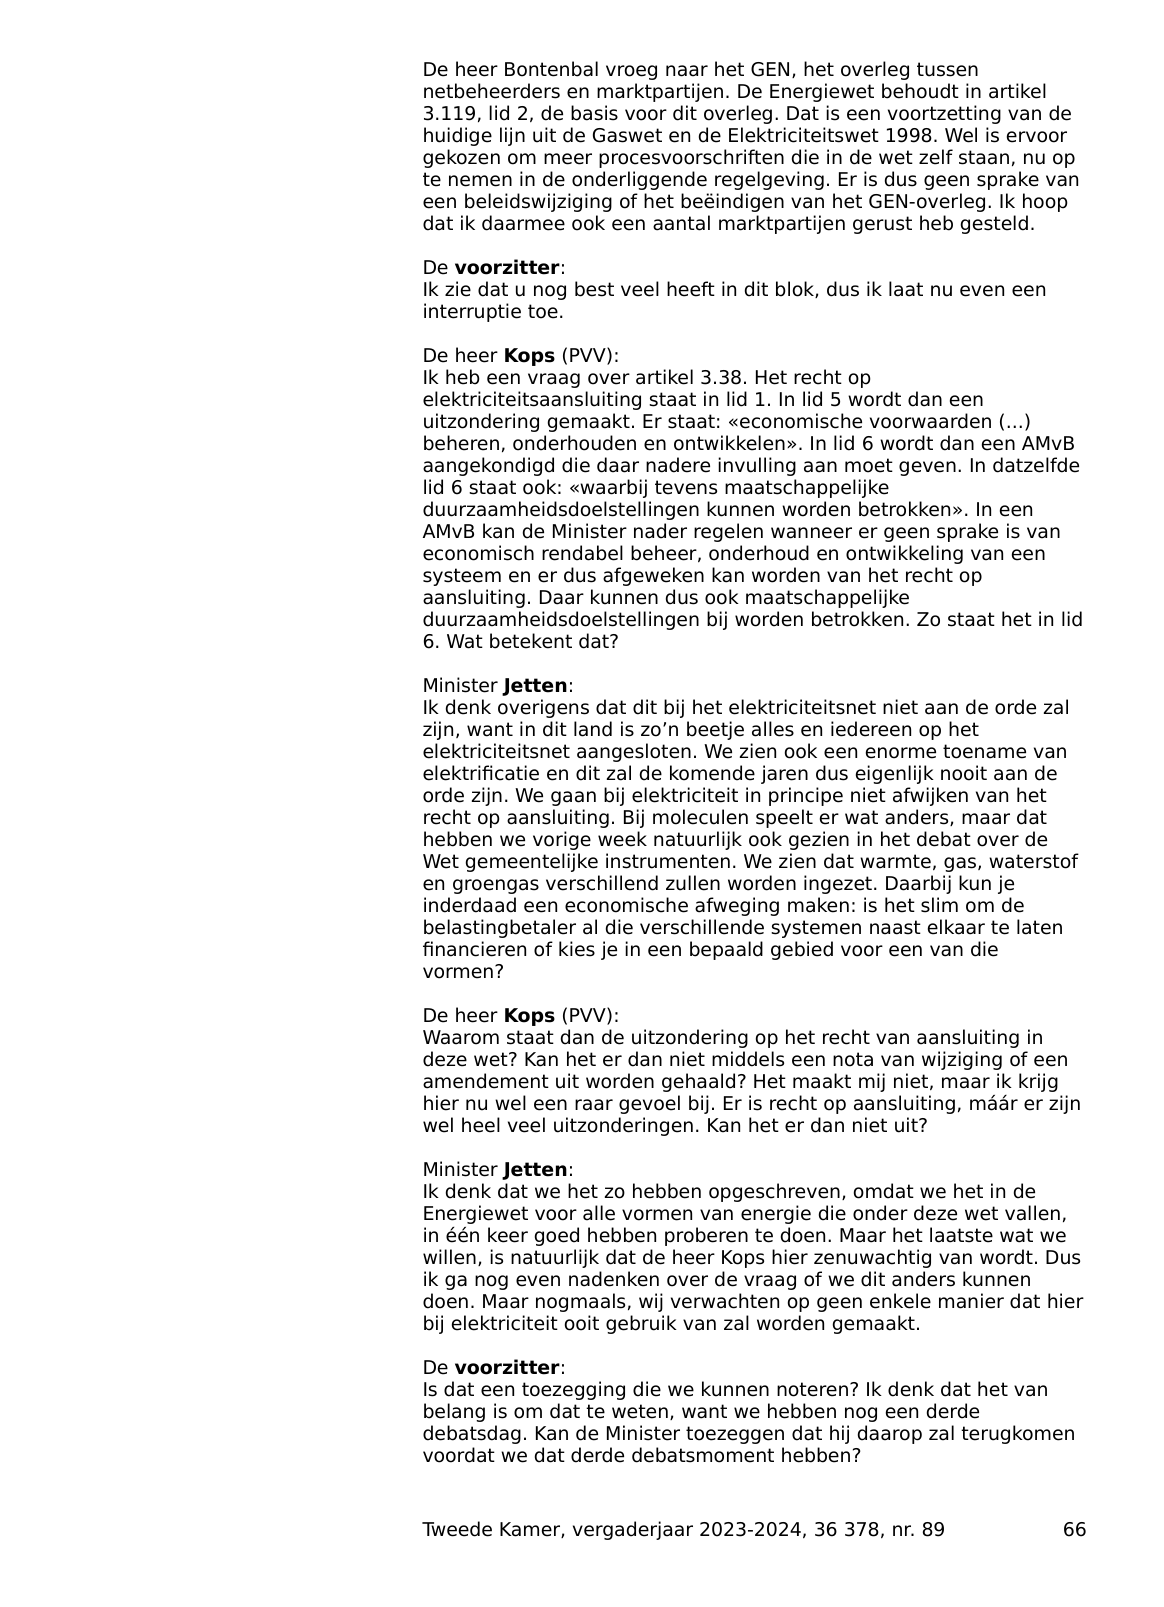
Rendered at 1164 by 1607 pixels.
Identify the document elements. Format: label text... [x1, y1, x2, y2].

text Is dat een toezegging die we kunnen noteren? Ik denk dat het van belang is om dat te weten, want we hebben nog een derde debatsdag. Kan de Minister toezeggen dat hij daarop zal terugkomen voordat we dat derde debatsmoment hebben? [422, 1379, 1087, 1467]
text Waarom staat dan de uitzondering op het recht van aansluiting in deze wet? Kan het er dan niet middels een nota van wijziging of een amendement uit worden gehaald? Het maakt mij niet, maar ik krijg hier nu wel een raar gevoel bij. Er is recht op aansluiting, máár er zijn wel heel veel uitzonderingen. Kan het er dan niet uit? [422, 1027, 1087, 1137]
text De voorzitter: [422, 1357, 1087, 1379]
text De heer Bontenbal vroeg naar het GEN, het overleg tussen netbeheerders en marktpartijen. De Energiewet behoudt in artikel 3.119, lid 2, de basis voor dit overleg. Dat is een voortzetting van de huidige lijn uit de Gaswet en de Elektriciteitswet 1998. Wel is ervoor gekozen om meer procesvoorschriften die in de wet zelf staan, nu op te nemen in de onderliggende regelgeving. Er is dus geen sprake van een beleidswijziging of het beëindigen van het GEN-overleg. Ik hoop dat ik daarmee ook een aantal marktpartijen gerust heb gesteld. [422, 59, 1087, 235]
text De heer Kops (PVV): [422, 1005, 1087, 1027]
text Ik denk overigens dat dit bij het elektriciteitsnet niet aan de orde zal zijn, want in dit land is zo’n beetje alles en iedereen op het elektriciteitsnet aangesloten. We zien ook een enorme toename van elektrificatie en dit zal de komende jaren dus eigenlijk nooit aan de orde zijn. We gaan bij elektriciteit in principe niet afwijken van het recht op aansluiting. Bij moleculen speelt er wat anders, maar dat hebben we vorige week natuurlijk ook gezien in het debat over de Wet gemeentelijke instrumenten. We zien dat warmte, gas, waterstof en groengas verschillend zullen worden ingezet. Daarbij kun je inderdaad een economische afweging maken: is het slim om de belastingbetaler al die verschillende systemen naast elkaar te laten financieren of kies je in een bepaald gebied voor een van die vormen? [422, 697, 1087, 983]
text Ik denk dat we het zo hebben opgeschreven, omdat we het in de Energiewet voor alle vormen van energie die onder deze wet vallen, in één keer goed hebben proberen te doen. Maar het laatste wat we willen, is natuurlijk dat de heer Kops hier zenuwachtig van wordt. Dus ik ga nog even nadenken over de vraag of we dit anders kunnen doen. Maar nogmaals, wij verwachten op geen enkele manier dat hier bij elektriciteit ooit gebruik van zal worden gemaakt. [422, 1181, 1087, 1335]
text Ik zie dat u nog best veel heeft in dit blok, dus ik laat nu even een interruptie toe. [422, 279, 1087, 323]
text De heer Kops (PVV): [422, 345, 1087, 367]
text Minister Jetten: [422, 1159, 1087, 1181]
text Ik heb een vraag over artikel 3.38. Het recht op elektriciteitsaansluiting staat in lid 1. In lid 5 wordt dan een uitzondering gemaakt. Er staat: «economische voorwaarden (...) beheren, onderhouden en ontwikkelen». In lid 6 wordt dan een AMvB aangekondigd die daar nadere invulling aan moet geven. In datzelfde lid 6 staat ook: «waarbij tevens maatschappelijke duurzaamheidsdoelstellingen kunnen worden betrokken». In een AMvB kan de Minister nader regelen wanneer er geen sprake is van economisch rendabel beheer, onderhoud en ontwikkeling van een systeem en er dus afgeweken kan worden van het recht op aansluiting. Daar kunnen dus ook maatschappelijke duurzaamheidsdoelstellingen bij worden betrokken. Zo staat het in lid 6. Wat betekent dat? [422, 367, 1087, 653]
text Minister Jetten: [422, 675, 1087, 697]
text De voorzitter: [422, 257, 1087, 279]
